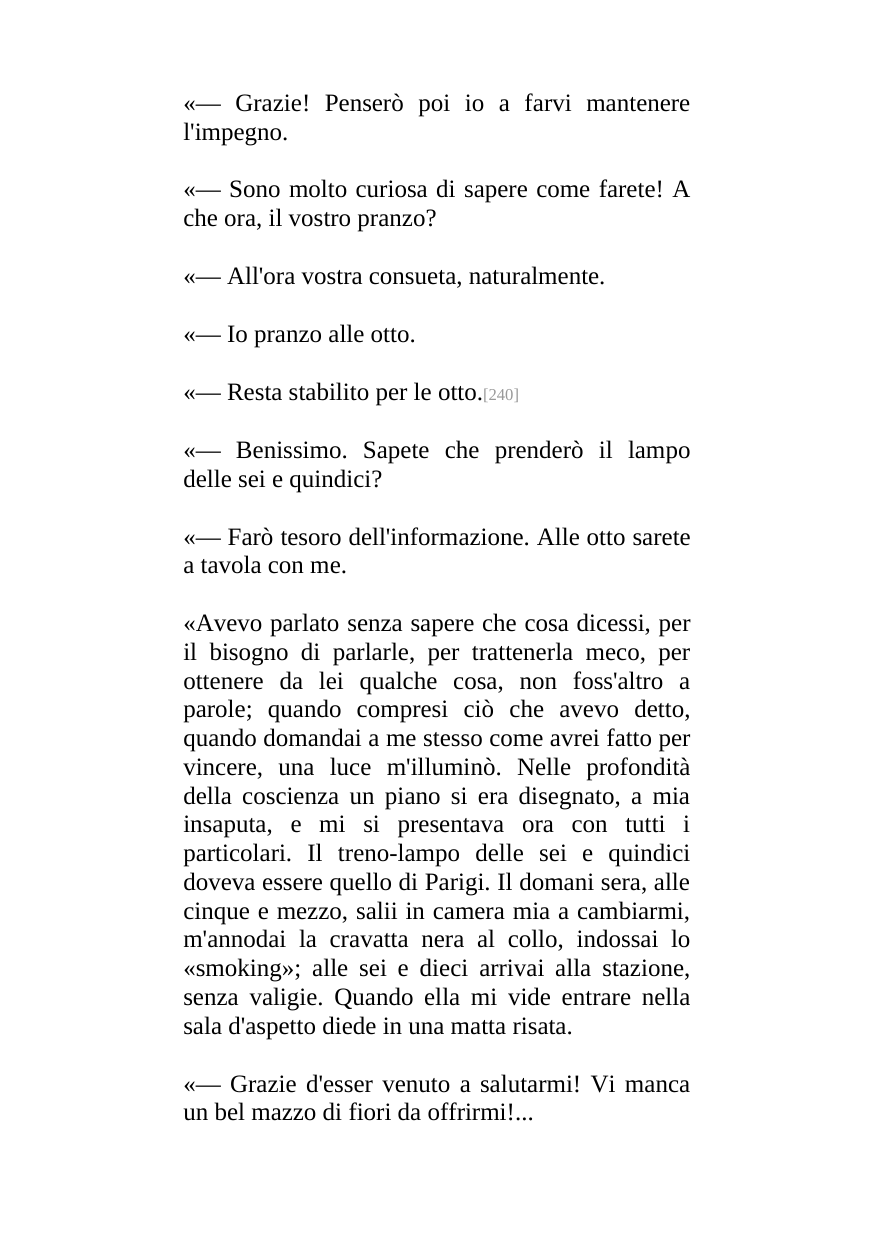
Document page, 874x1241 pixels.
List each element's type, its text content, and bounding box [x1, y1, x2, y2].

text «— Farò tesoro dell'informazione. Alle otto sarete a tavola con me. [183, 522, 691, 579]
text «— Resta stabilito per le otto.[240] [183, 377, 691, 406]
text «— All'ora vostra consueta, naturalmente. [183, 261, 691, 290]
text «— Sono molto curiosa di sapere come farete! A che ora, il vostro pranzo? [183, 174, 691, 232]
text «— Grazie d'esser venuto a salutarmi! Vi manca un bel mazzo di fiori da offrirmi!... [183, 1069, 691, 1126]
text «Avevo parlato senza sapere che cosa dicessi, per il bisogno di parlarle, per trattenerla meco, per ottenere da lei qualche cosa, non foss'altro a parole; quando compresi ciò che avevo detto, quando domandai a me stesso come avrei fatto per vincere, una luce m'illuminò. Nelle profondità della coscienza un piano si era disegnato, a mia insaputa, e mi si presentava ora con tutti i particolari. Il treno-lampo delle sei e quindici doveva essere quello di Parigi. Il domani sera, alle cinque e mezzo, salii in camera mia a cambiarmi, m'annodai la cravatta nera al collo, indossai lo «smoking»; alle sei e dieci arrivai alla stazione, senza valigie. Quando ella mi vide entrare nella sala d'aspetto diede in una matta risata. [183, 608, 691, 1039]
text «— Benissimo. Sapete che prenderò il lampo delle sei e quindici? [183, 435, 691, 492]
text «— Io pranzo alle otto. [183, 319, 691, 348]
text «— Grazie! Penserò poi io a farvi mantenere l'impegno. [183, 88, 691, 145]
